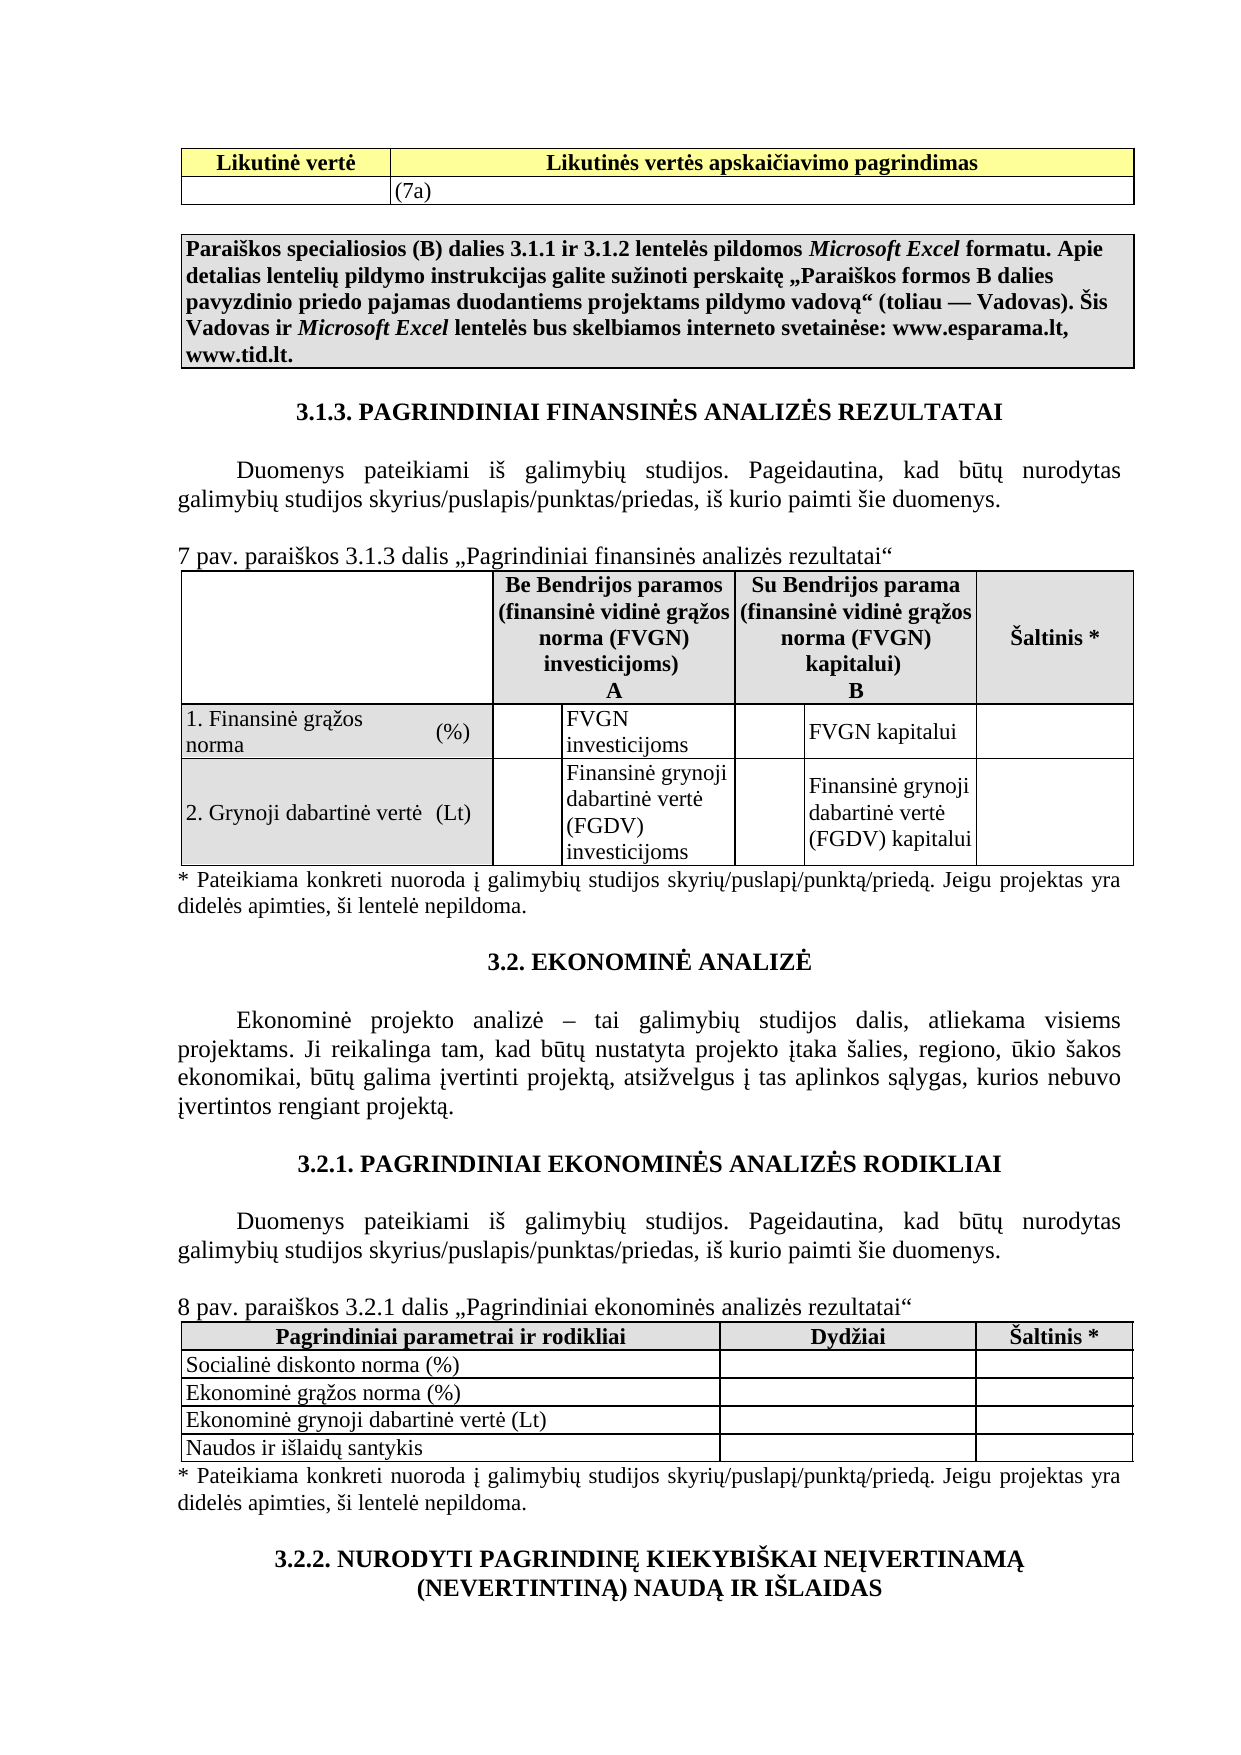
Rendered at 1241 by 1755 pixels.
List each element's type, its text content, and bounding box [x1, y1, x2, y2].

text 3.2.2. NURODYTI PAGRINDINĘ KIEKYBIŠKAI NEĮVERTINAMĄ (NEVERTINTINĄ) NAUDĄ IR IŠLAIDAS [177, 1544, 1122, 1601]
table_header Su Bendrijos parama (finansinė vidinė grąžos norma (FVGN) kapitalui) B [736, 572, 976, 703]
table_cell [736, 759, 804, 864]
table_cell [182, 177, 390, 203]
table_cell (7a) [391, 177, 1133, 203]
text * Pateikiama konkreti nuoroda į galimybių studijos skyrių/puslapį/punktą/priedą. Jeigu projektas yra didelės apimties, ši lentelė nepildoma. [177, 1462, 1122, 1515]
table_cell Finansinė grynoji dabartinė vertė (FGDV) kapitalui [805, 759, 976, 864]
table_cell [977, 1379, 1132, 1405]
table_header Paraiškos specialiosios (B) dalies 3.1.1 ir 3.1.2 lentelės pildomos Microsoft Excel formatu. Apie detalias lentelių pildymo instrukcijas galite sužinoti perskaitę „Paraiškos formos B dalies pavyzdinio priedo pajamas duodantiems projektams pildymo vadovą“ (toliau — Vadovas). Šis Vadovas ir Microsoft Excel lentelės bus skelbiamos interneto svetainėse: www.esparama.lt, www.tid.lt. [182, 235, 1133, 367]
table_cell [494, 759, 561, 864]
table_header Šaltinis * [977, 572, 1133, 703]
table_cell Likutinė vertė [182, 149, 390, 176]
table_header Be Bendrijos paramos (finansinė vidinė grąžos norma (FVGN) investicijoms) A [494, 572, 734, 703]
text Duomenys pateikiami iš galimybių studijos. Pageidautina, kad būtų nurodytas galimybių studijos skyrius/puslapis/punktas/priedas, iš kurio paimti šie duomenys. [177, 1206, 1122, 1264]
table_header Dydžiai [721, 1323, 975, 1349]
table_cell [721, 1407, 975, 1433]
table_cell FVGN investicijoms [563, 705, 734, 757]
table_cell Ekonominė grynoji dabartinė vertė (Lt) [182, 1407, 719, 1433]
text 8 pav. paraiškos 3.2.1 dalis „Pagrindiniai ekonominės analizės rezultatai“ [177, 1292, 1122, 1321]
table_cell [977, 759, 1133, 864]
table_cell (Lt) [431, 759, 492, 864]
table_cell 2. Grynoji dabartinė vertė [182, 759, 431, 864]
table_cell FVGN kapitalui [805, 705, 976, 757]
table_header [182, 572, 492, 703]
text 3.1.3. PAGRINDINIAI FINANSINĖS ANALIZĖS REZULTATAI [177, 397, 1122, 426]
table_cell (%) [431, 705, 492, 757]
text 7 pav. paraiškos 3.1.3 dalis „Pagrindiniai finansinės analizės rezultatai“ [177, 541, 1122, 570]
table_cell [736, 705, 804, 757]
table_header Šaltinis * [977, 1323, 1132, 1349]
text 3.2. EKONOMINĖ ANALIZĖ [177, 947, 1122, 976]
table_cell [721, 1351, 975, 1377]
table_cell [494, 705, 561, 757]
text Duomenys pateikiami iš galimybių studijos. Pageidautina, kad būtų nurodytas galimybių studijos skyrius/puslapis/punktas/priedas, iš kurio paimti šie duomenys. [177, 455, 1122, 512]
text * Pateikiama konkreti nuoroda į galimybių studijos skyrių/puslapį/punktą/priedą. Jeigu projektas yra didelės apimties, ši lentelė nepildoma. [177, 866, 1122, 919]
table_cell [721, 1379, 975, 1405]
table_cell [977, 1435, 1132, 1461]
table_cell [977, 705, 1133, 757]
table_cell [721, 1435, 975, 1461]
text 3.2.1. PAGRINDINIAI EKONOMINĖS ANALIZĖS RODIKLIAI [177, 1149, 1122, 1177]
table_cell [977, 1351, 1132, 1377]
table_cell Likutinės vertės apskaičiavimo pagrindimas [391, 149, 1133, 176]
table_cell 1. Finansinė grąžos norma [182, 705, 431, 757]
table_cell Socialinė diskonto norma (%) [182, 1351, 719, 1377]
table_header Pagrindiniai parametrai ir rodikliai [182, 1323, 719, 1349]
table_cell [977, 1407, 1132, 1433]
table_cell Finansinė grynoji dabartinė vertė (FGDV) investicijoms [563, 759, 734, 864]
text Ekonominė projekto analizė – tai galimybių studijos dalis, atliekama visiems projektams. Ji reikalinga tam, kad būtų nustatyta projekto įtaka šalies, regiono, ūkio šakos ekonomikai, būtų galima įvertinti projektą, atsižvelgus į tas aplinkos sąlygas, kurios nebuvo įvertintos rengiant projektą. [177, 1005, 1122, 1120]
table_cell Ekonominė grąžos norma (%) [182, 1379, 719, 1405]
table_cell Naudos ir išlaidų santykis [182, 1435, 719, 1461]
